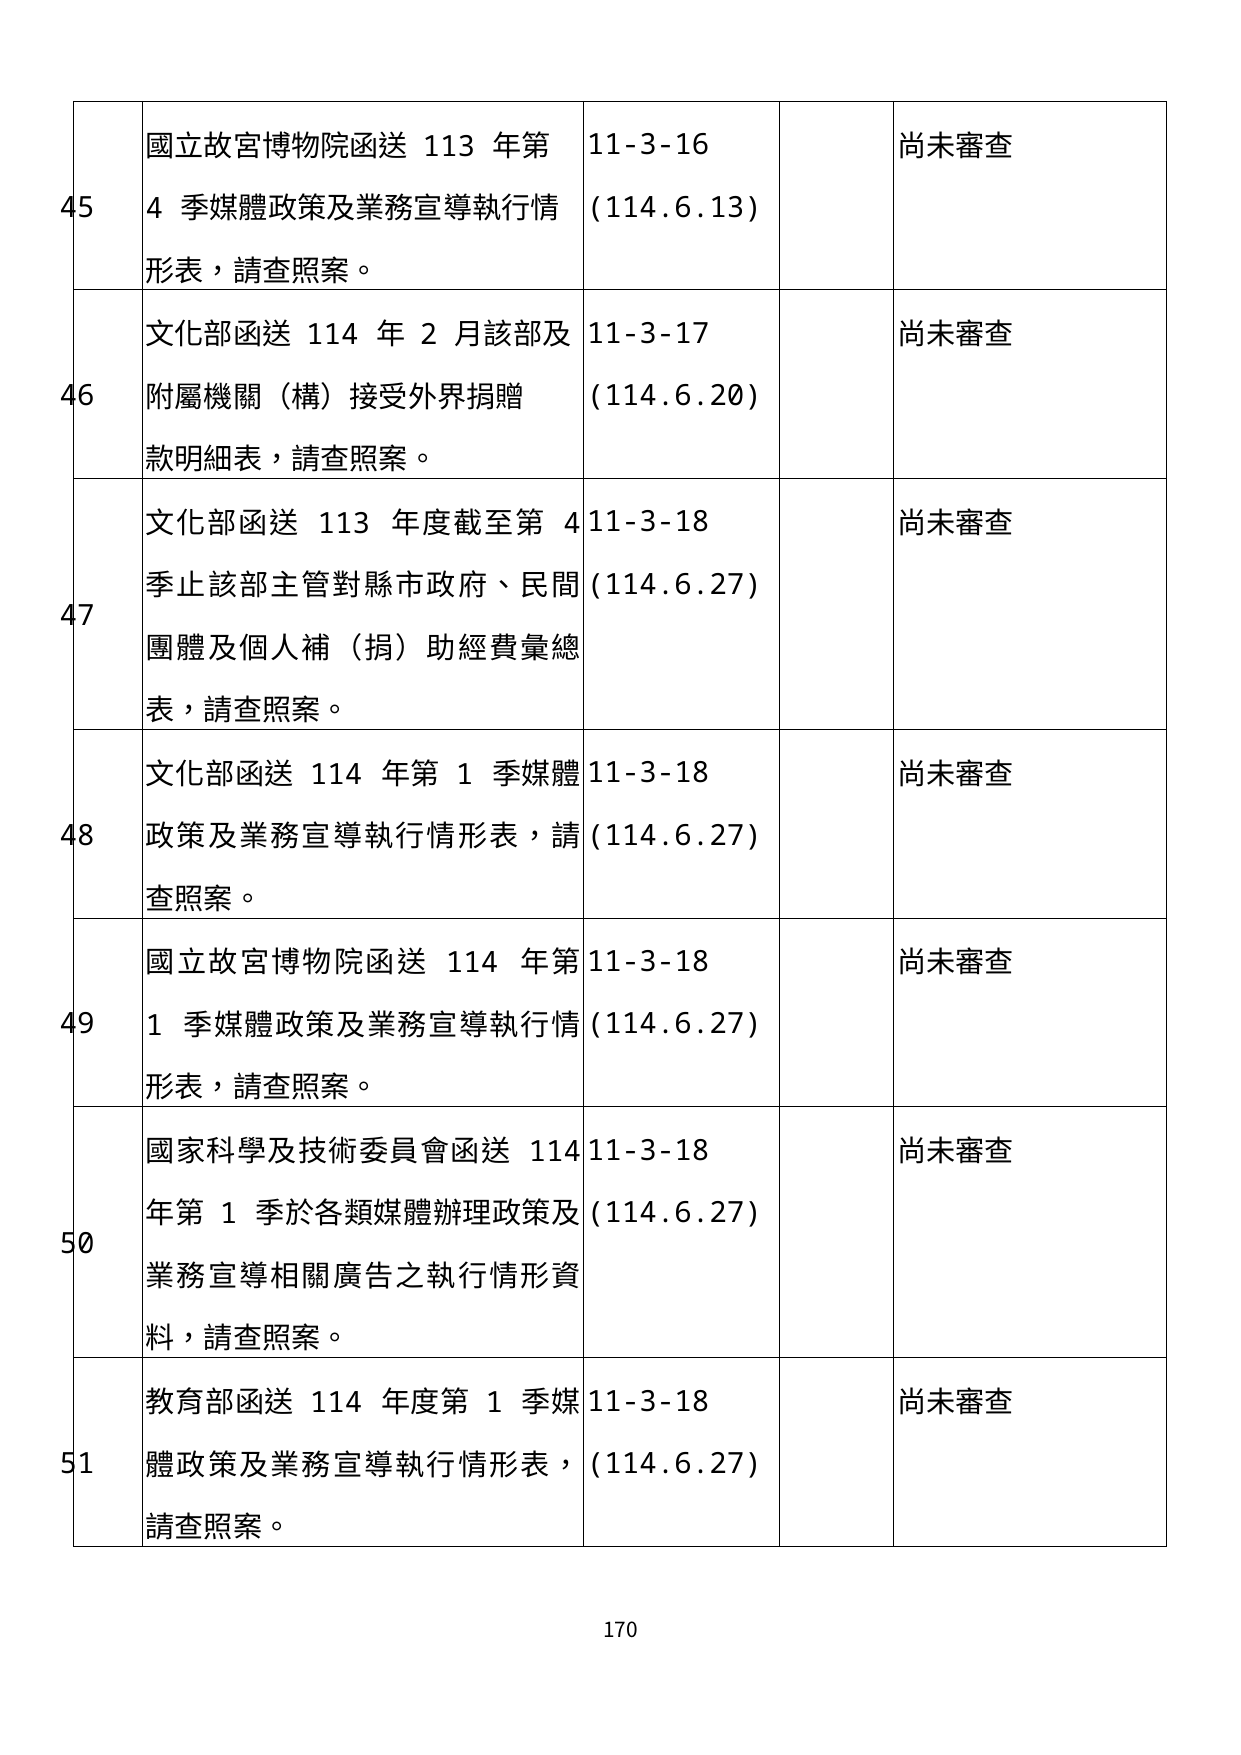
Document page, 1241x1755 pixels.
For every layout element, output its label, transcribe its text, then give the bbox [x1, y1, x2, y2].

table_cell 11-3-18 (114.6.27) [584, 479, 779, 729]
table_cell [74, 1107, 142, 1357]
table_cell [780, 479, 893, 729]
table_cell [780, 290, 893, 478]
table_cell 11-3-18 (114.6.27) [584, 919, 779, 1106]
table_cell [780, 1107, 893, 1357]
table_cell 11-3-18 (114.6.27) [584, 730, 779, 917]
table_cell 尚未審查 [894, 1107, 1166, 1357]
table_cell 11-3-18 (114.6.27) [584, 1107, 779, 1357]
table_cell [780, 919, 893, 1106]
table_cell 尚未審查 [894, 290, 1166, 478]
table_cell [780, 1358, 893, 1546]
table_cell 尚未審查 [894, 1358, 1166, 1546]
table_cell 尚未審查 [894, 102, 1166, 289]
table_cell 11-3-18 (114.6.27) [584, 1358, 779, 1546]
table_cell [780, 730, 893, 917]
table_cell [780, 102, 893, 289]
table_cell 尚未審查 [894, 730, 1166, 917]
table_cell [74, 1358, 142, 1546]
table_cell 尚未審查 [894, 919, 1166, 1106]
table_cell 尚未審查 [894, 479, 1166, 729]
table_cell [74, 919, 142, 1106]
table_cell [74, 730, 142, 917]
table_cell [74, 479, 142, 729]
table_cell 11-3-17 (114.6.20) [584, 290, 779, 478]
table_cell [74, 102, 142, 289]
table_cell 11-3-16 (114.6.13) [584, 102, 779, 289]
table_cell [74, 290, 142, 478]
